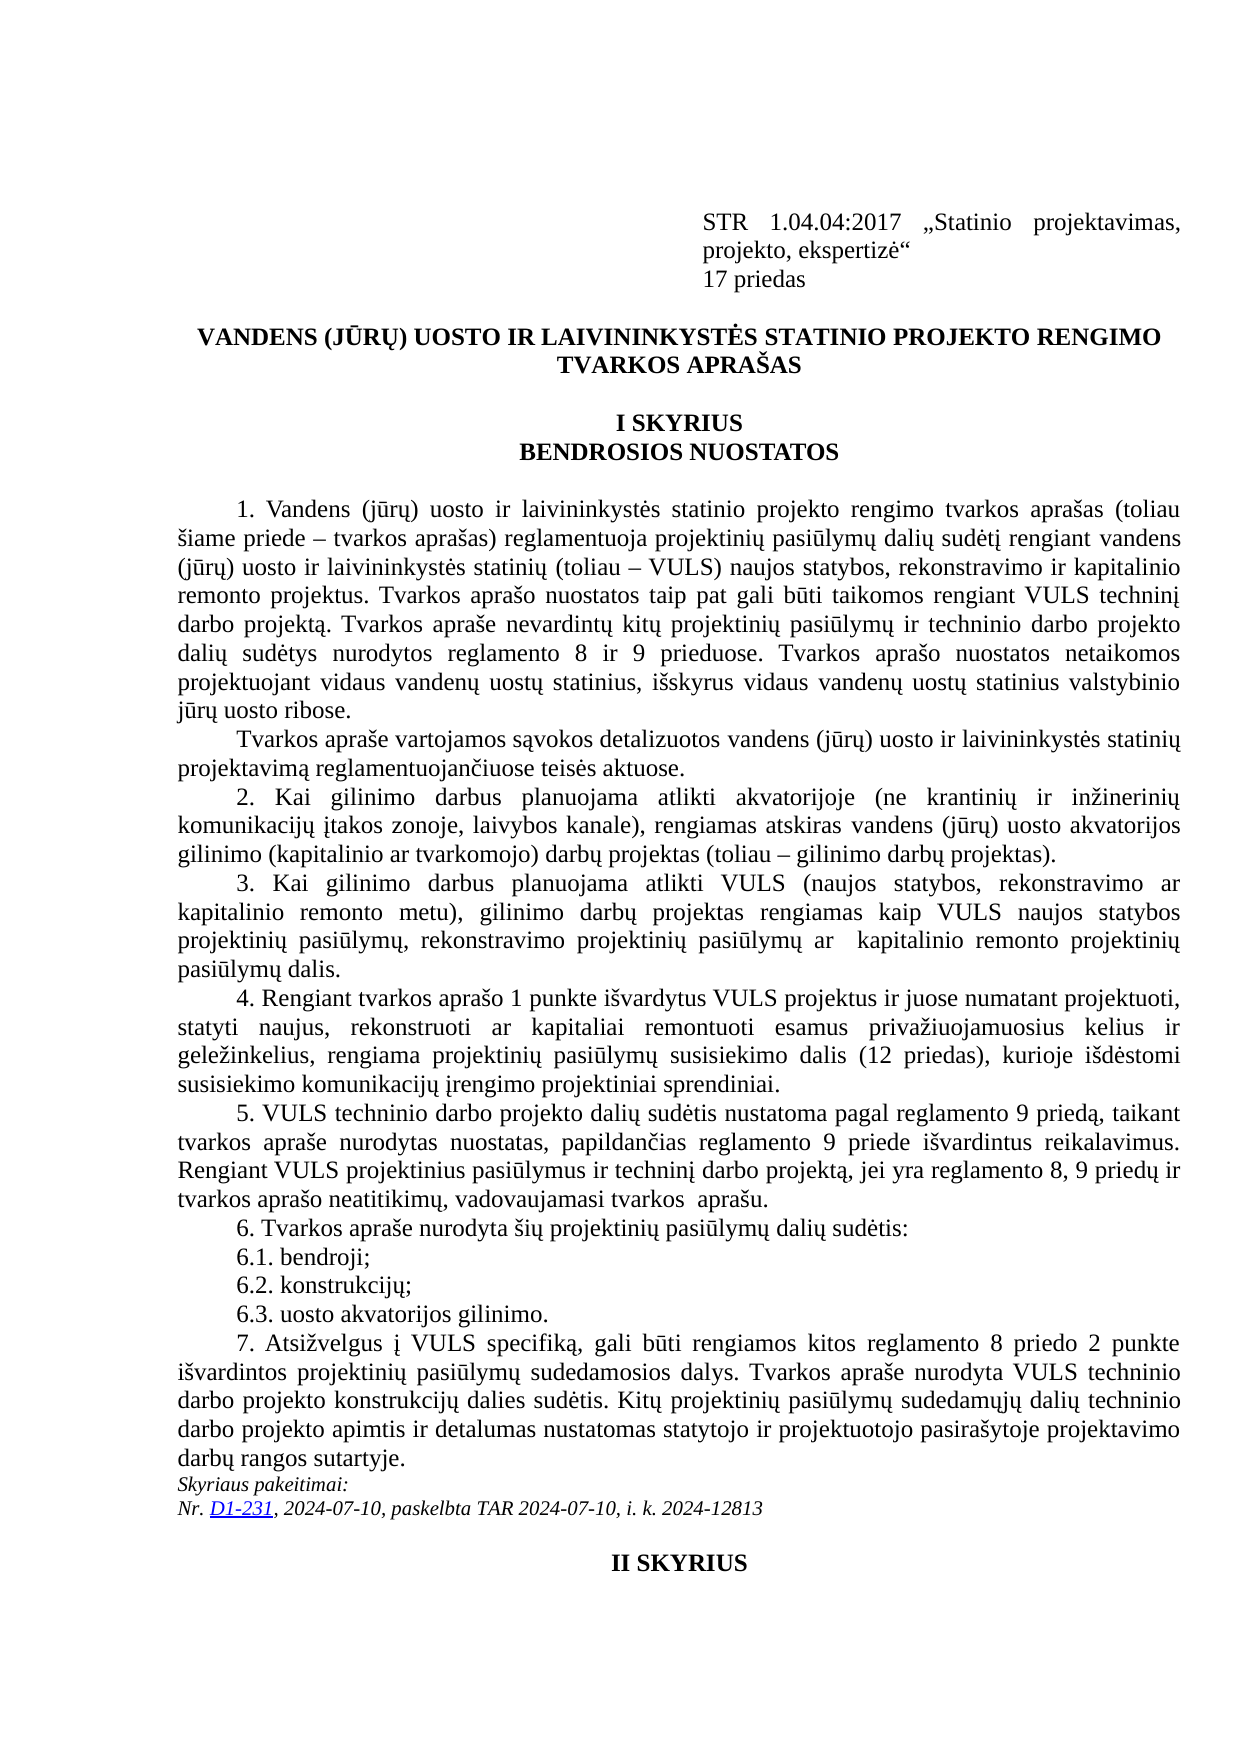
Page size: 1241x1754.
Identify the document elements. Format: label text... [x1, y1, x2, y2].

text Vandens (jūrų) uosto ir laivininkystės statinio projekto rengimo tvarkos aprašas [177, 322, 1181, 379]
text 7. Atsižvelgus į VULS specifiką, gali būti rengiamos kitos reglamento 8 priedo 2 punkte išvardintos projektinių pasiūlymų sudedamosios dalys. Tvarkos apraše nurodyta VULS techninio darbo projekto konstrukcijų dalies sudėtis. Kitų projektinių pasiūlymų sudedamųjų dalių techninio darbo projekto apimtis ir detalumas nustatomas statytojo ir projektuotojo pasirašytoje projektavimo darbų rangos sutartyje. [177, 1328, 1181, 1472]
text Skyriaus pakeitimai: [177, 1472, 1181, 1496]
text Tvarkos apraše vartojamos sąvokos detalizuotos vandens (jūrų) uosto ir laivininkystės statinių projektavimą reglamentuojančiuose teisės aktuose. [177, 724, 1181, 782]
text 3. Kai gilinimo darbus planuojama atlikti VULS (naujos statybos, rekonstravimo ar kapitalinio remonto metu), gilinimo darbų projektas rengiamas kaip VULS naujos statybos projektinių pasiūlymų, rekonstravimo projektinių pasiūlymų ar kapitalinio remonto projektinių pasiūlymų dalis. [177, 868, 1181, 983]
text 5. VULS techninio darbo projekto dalių sudėtis nustatoma pagal reglamento 9 priedą, taikant tvarkos apraše nurodytas nuostatas, papildančias reglamento 9 priede išvardintus reikalavimus. Rengiant VULS projektinius pasiūlymus ir techninį darbo projektą, jei yra reglamento 8, 9 priedų ir tvarkos aprašo neatitikimų, vadovaujamasi tvarkos aprašu. [177, 1098, 1181, 1213]
text 4. Rengiant tvarkos aprašo 1 punkte išvardytus VULS projektus ir juose numatant projektuoti, statyti naujus, rekonstruoti ar kapitaliai remontuoti esamus privažiuojamuosius kelius ir geležinkelius, rengiama projektinių pasiūlymų susisiekimo dalis (12 priedas), kurioje išdėstomi susisiekimo komunikacijų įrengimo projektiniai sprendiniai. [177, 983, 1181, 1098]
text 1. Vandens (jūrų) uosto ir laivininkystės statinio projekto rengimo tvarkos aprašas (toliau šiame priede – tvarkos aprašas) reglamentuoja projektinių pasiūlymų dalių sudėtį rengiant vandens (jūrų) uosto ir laivininkystės statinių (toliau – VULS) naujos statybos, rekonstravimo ir kapitalinio remonto projektus. Tvarkos aprašo nuostatos taip pat gali būti taikomos rengiant VULS techninį darbo projektą. Tvarkos apraše nevardintų kitų projektinių pasiūlymų ir techninio darbo projekto dalių sudėtys nurodytos reglamento 8 ir 9 prieduose. Tvarkos aprašo nuostatos netaikomos projektuojant vidaus vandenų uostų statinius, išskyrus vidaus vandenų uostų statinius valstybinio jūrų uosto ribose. [177, 494, 1181, 724]
text 6.1. bendroji; [177, 1242, 1181, 1270]
text 6.2. konstrukcijų; [177, 1270, 1181, 1299]
text I skyrius [177, 408, 1181, 437]
text 6. Tvarkos apraše nurodyta šių projektinių pasiūlymų dalių sudėtis: [177, 1213, 1181, 1242]
text 2. Kai gilinimo darbus planuojama atlikti akvatorijoje (ne krantinių ir inžinerinių komunikacijų įtakos zonoje, laivybos kanale), rengiamas atskiras vandens (jūrų) uosto akvatorijos gilinimo (kapitalinio ar tvarkomojo) darbų projektas (toliau – gilinimo darbų projektas). [177, 782, 1181, 868]
text STR 1.04.04:2017 „Statinio projektavimas, projekto, ekspertizė“ [702, 207, 1181, 264]
text BENDROSIOS NUOSTATOS [177, 437, 1181, 465]
text II skyrius [177, 1548, 1181, 1577]
text 6.3. uosto akvatorijos gilinimo. [177, 1299, 1181, 1328]
text 17 priedas [230, 264, 1181, 293]
text Nr. D1-231, 2024-07-10, paskelbta TAR 2024-07-10, i. k. 2024-12813 [177, 1496, 1181, 1520]
